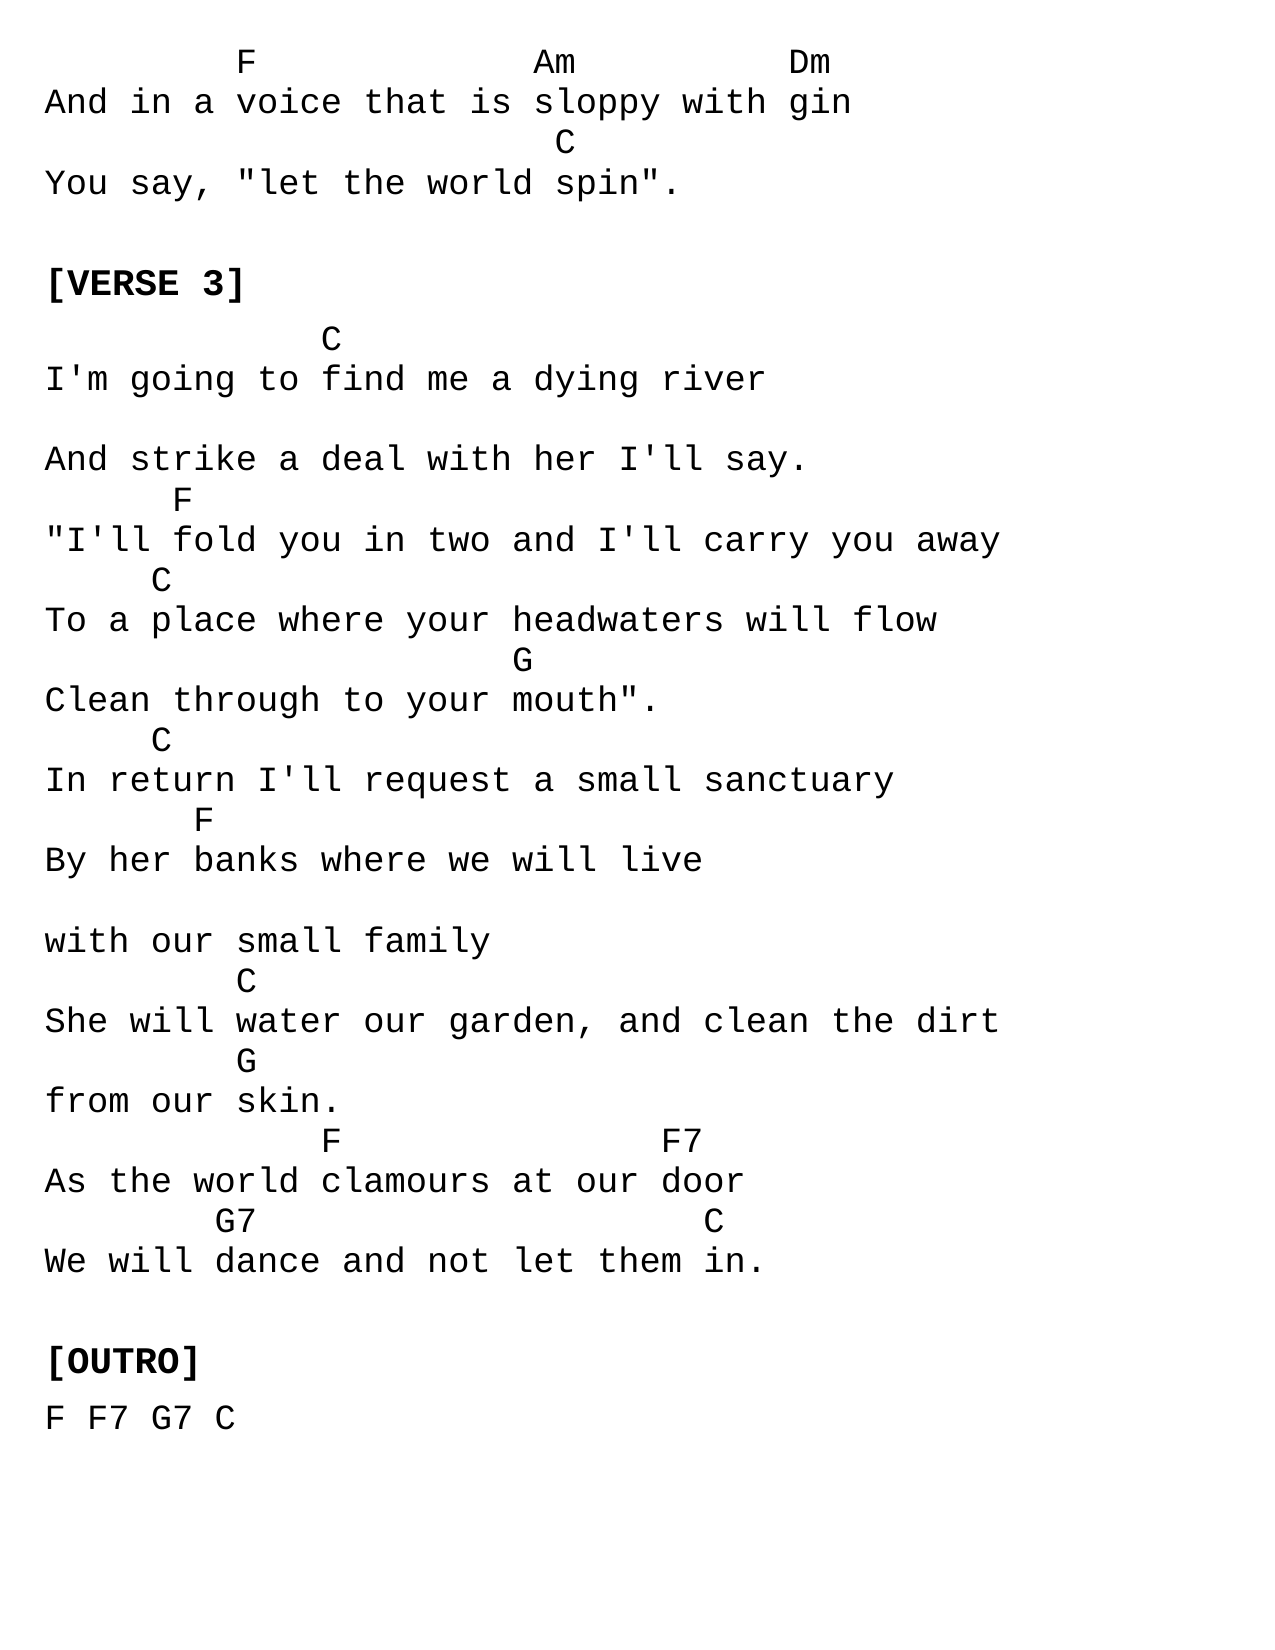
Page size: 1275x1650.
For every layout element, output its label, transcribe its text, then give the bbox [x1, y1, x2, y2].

text Clean through to your mouth". [44, 682, 1098, 722]
text G7 C [44, 1203, 1098, 1243]
text C [44, 963, 1098, 1003]
subtitle [OUTRO] [44, 1343, 1098, 1385]
text with our small family [44, 923, 1098, 963]
text F F7 [44, 1123, 1098, 1163]
text F [44, 802, 1098, 842]
text And in a voice that is sloppy with gin [44, 84, 1098, 124]
subtitle [VERSE 3] [44, 264, 1098, 306]
text C [44, 722, 1098, 762]
text To a place where your headwaters will flow [44, 602, 1098, 642]
text As the world clamours at our door [44, 1163, 1098, 1203]
text F F7 G7 C [44, 1400, 1098, 1440]
text F [44, 481, 1098, 522]
text F Am Dm [44, 44, 1098, 84]
text from our skin. [44, 1083, 1098, 1123]
text In return I'll request a small sanctuary [44, 762, 1098, 802]
text G [44, 642, 1098, 682]
text I'm going to find me a dying river [44, 361, 1098, 401]
text She will water our garden, and clean the dirt [44, 1003, 1098, 1043]
text C [44, 321, 1098, 361]
text And strike a deal with her I'll say. [44, 441, 1098, 481]
text By her banks where we will live [44, 842, 1098, 882]
text C [44, 562, 1098, 602]
text You say, "let the world spin". [44, 164, 1098, 205]
text G [44, 1043, 1098, 1083]
text We will dance and not let them in. [44, 1243, 1098, 1283]
text "I'll fold you in two and I'll carry you away [44, 522, 1098, 562]
text C [44, 124, 1098, 164]
